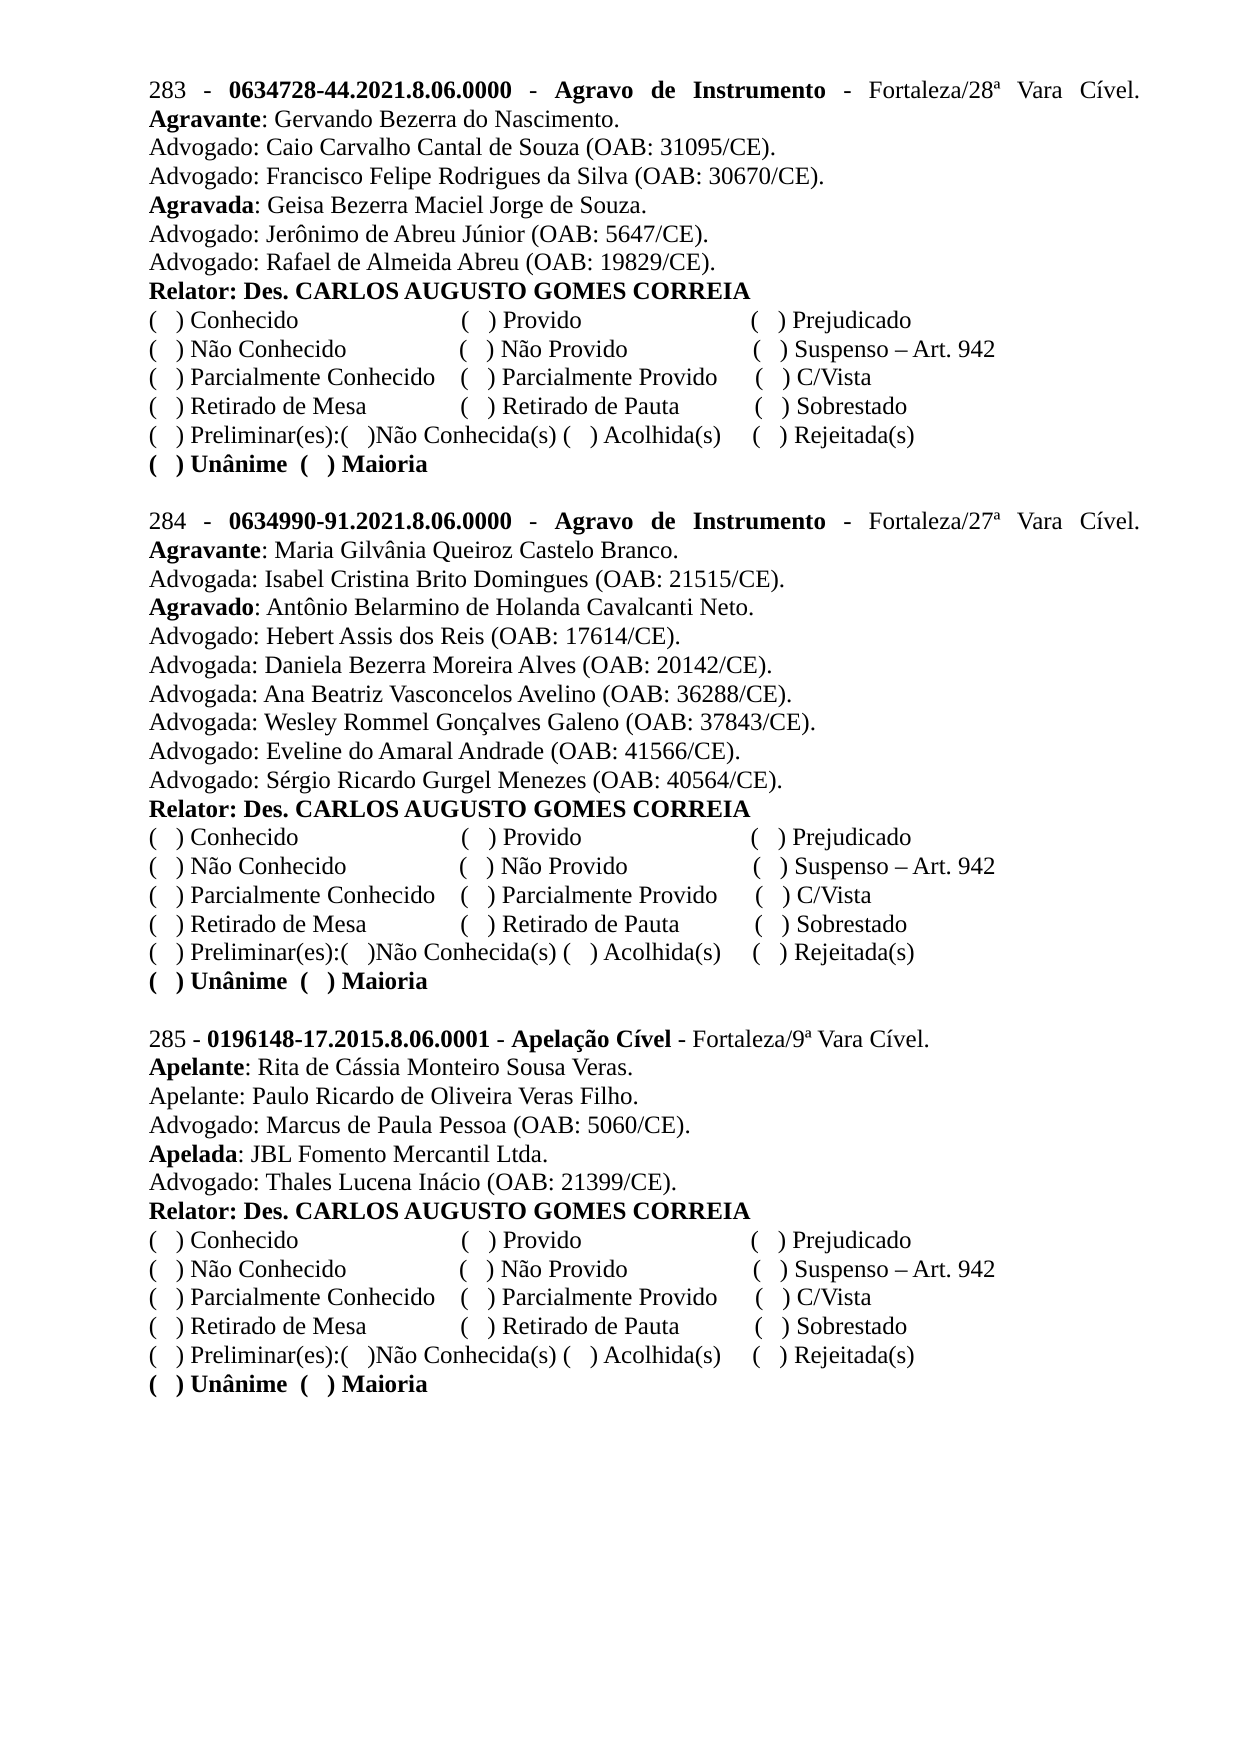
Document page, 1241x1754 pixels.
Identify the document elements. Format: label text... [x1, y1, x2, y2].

text ( ) Preliminar(es):( )Não Conhecida(s) ( ) Acolhida(s) ( ) Rejeitada(s) [148, 937, 1158, 966]
text ( ) Conhecido ( ) Provido ( ) Prejudicado [148, 305, 1141, 334]
text Advogada: Wesley Rommel Gonçalves Galeno (OAB: 37843/CE). [148, 707, 1141, 736]
text Advogado: Sérgio Ricardo Gurgel Menezes (OAB: 40564/CE). [148, 765, 1141, 794]
text Advogado: Francisco Felipe Rodrigues da Silva (OAB: 30670/CE). [148, 161, 1141, 190]
text ( ) Parcialmente Conhecido ( ) Parcialmente Provido ( ) C/Vista [148, 1282, 1158, 1311]
text Advogada: Daniela Bezerra Moreira Alves (OAB: 20142/CE). [148, 650, 1141, 679]
text ( ) Conhecido ( ) Provido ( ) Prejudicado [148, 1225, 1141, 1254]
text Relator: Des. CARLOS AUGUSTO GOMES CORREIA [148, 1196, 1141, 1225]
text ( ) Parcialmente Conhecido ( ) Parcialmente Provido ( ) C/Vista [148, 880, 1158, 909]
text Apelada: JBL Fomento Mercantil Ltda. [148, 1139, 1141, 1167]
text Apelante: Paulo Ricardo de Oliveira Veras Filho. [148, 1081, 1141, 1110]
text Advogado: Thales Lucena Inácio (OAB: 21399/CE). [148, 1167, 1141, 1196]
text Advogado: Hebert Assis dos Reis (OAB: 17614/CE). [148, 621, 1141, 650]
text Advogada: Ana Beatriz Vasconcelos Avelino (OAB: 36288/CE). [148, 679, 1141, 707]
text Apelante: Rita de Cássia Monteiro Sousa Veras. [148, 1052, 1141, 1081]
text Advogado: Caio Carvalho Cantal de Souza (OAB: 31095/CE). [148, 132, 1141, 161]
text ( ) Retirado de Mesa ( ) Retirado de Pauta ( ) Sobrestado [148, 909, 1158, 937]
text ( ) Retirado de Mesa ( ) Retirado de Pauta ( ) Sobrestado [148, 1311, 1158, 1340]
text Relator: Des. CARLOS AUGUSTO GOMES CORREIA [148, 794, 1141, 822]
text ( ) Não Conhecido ( ) Não Provido ( ) Suspenso – Art. 942 [148, 334, 1158, 362]
text ( ) Parcialmente Conhecido ( ) Parcialmente Provido ( ) C/Vista [148, 362, 1158, 391]
text ( ) Unânime ( ) Maioria [148, 1369, 1158, 1397]
text 285 - 0196148-17.2015.8.06.0001 - Apelação Cível - Fortaleza/9ª Vara Cível. [148, 1024, 1141, 1052]
text ( ) Não Conhecido ( ) Não Provido ( ) Suspenso – Art. 942 [148, 1254, 1158, 1282]
text ( ) Retirado de Mesa ( ) Retirado de Pauta ( ) Sobrestado [148, 391, 1158, 420]
text ( ) Conhecido ( ) Provido ( ) Prejudicado [148, 822, 1141, 851]
text 284 - 0634990-91.2021.8.06.0000 - Agravo de Instrumento - Fortaleza/27ª Vara Cível. Agravante: Maria Gilvânia Queiroz Castelo Branco. [148, 506, 1141, 564]
text Agravada: Geisa Bezerra Maciel Jorge de Souza. [148, 190, 1141, 219]
text Advogado: Eveline do Amaral Andrade (OAB: 41566/CE). [148, 736, 1141, 765]
text ( ) Preliminar(es):( )Não Conhecida(s) ( ) Acolhida(s) ( ) Rejeitada(s) [148, 420, 1158, 449]
text Advogado: Rafael de Almeida Abreu (OAB: 19829/CE). [148, 247, 1141, 276]
text ( ) Preliminar(es):( )Não Conhecida(s) ( ) Acolhida(s) ( ) Rejeitada(s) [148, 1340, 1158, 1369]
text 283 - 0634728-44.2021.8.06.0000 - Agravo de Instrumento - Fortaleza/28ª Vara Cível. Agravante: Gervando Bezerra do Nascimento. [148, 75, 1141, 132]
text ( ) Não Conhecido ( ) Não Provido ( ) Suspenso – Art. 942 [148, 851, 1158, 880]
text Advogada: Isabel Cristina Brito Domingues (OAB: 21515/CE). [148, 564, 1141, 592]
text Advogado: Marcus de Paula Pessoa (OAB: 5060/CE). [148, 1110, 1141, 1139]
text Relator: Des. CARLOS AUGUSTO GOMES CORREIA [148, 276, 1141, 305]
text ( ) Unânime ( ) Maioria [148, 966, 1158, 995]
text ( ) Unânime ( ) Maioria [148, 449, 1158, 477]
text Agravado: Antônio Belarmino de Holanda Cavalcanti Neto. [148, 592, 1141, 621]
text Advogado: Jerônimo de Abreu Júnior (OAB: 5647/CE). [148, 219, 1141, 247]
